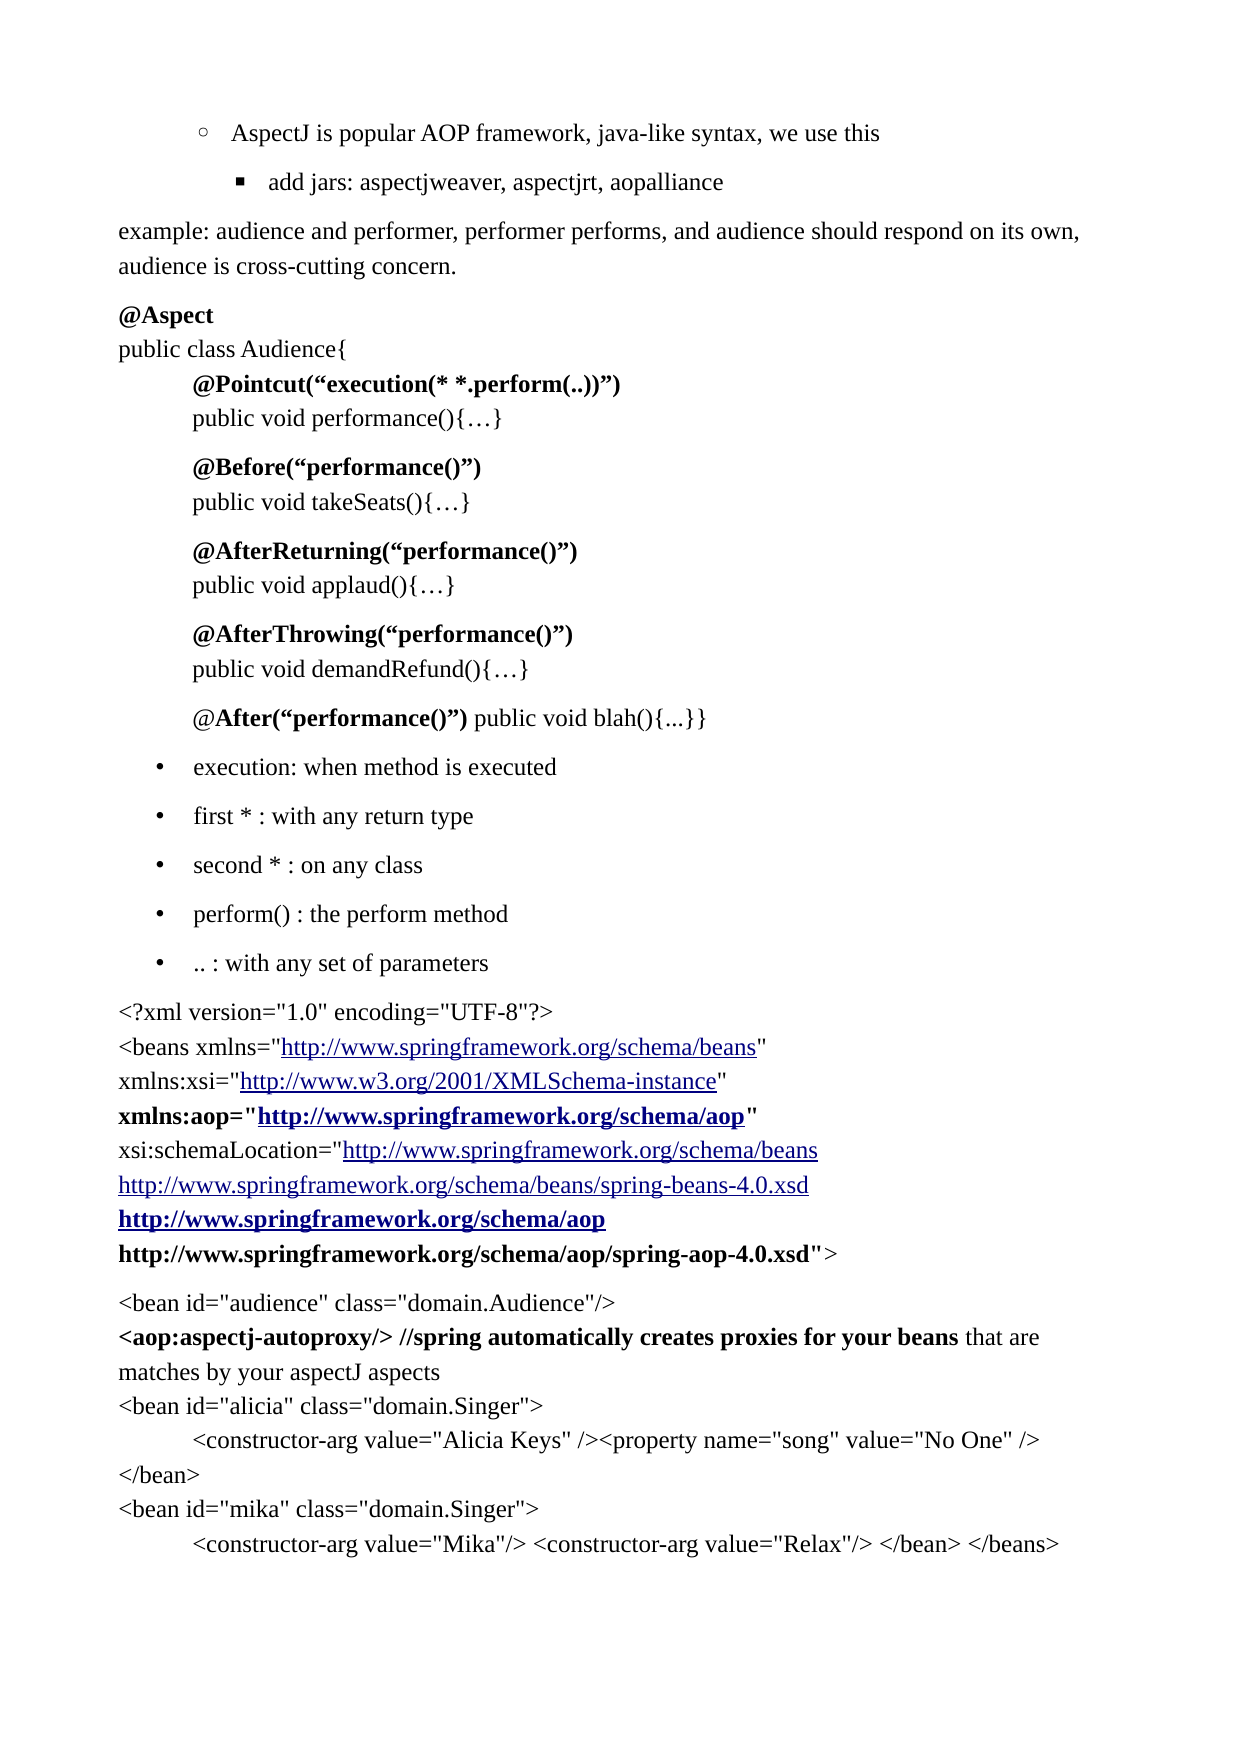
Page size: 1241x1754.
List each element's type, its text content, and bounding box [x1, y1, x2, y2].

text @After(“performance()”) public void blah(){...}} [118, 703, 1122, 732]
list perform() : the perform method [156, 899, 1122, 928]
list second * : on any class [156, 850, 1122, 879]
text <?xml version="1.0" encoding="UTF-8"?> <beans xmlns="http://www.springframework.org/schema/beans" xmlns:xsi="http://www.w3.org/2001/XMLSchema-instance" xmlns:aop="http://www.springframework.org/schema/aop" xsi:schemaLocation="http://www.springframework.org/schema/beans http://www.springframework.org/schema/beans/spring-beans-4.0.xsd http://www.springframework.org/schema/aop http://www.springframework.org/schema/aop/spring-aop-4.0.xsd"> [118, 997, 1122, 1267]
text @AfterThrowing(“performance()”) public void demandRefund(){…} [118, 619, 1122, 683]
text @AfterReturning(“performance()”) public void applaud(){…} [118, 536, 1122, 599]
text @Before(“performance()”) public void takeSeats(){…} [118, 452, 1122, 516]
list add jars: aspectjweaver, aspectjrt, aopalliance [231, 167, 1122, 196]
list AspectJ is popular AOP framework, java-like syntax, we use this [193, 118, 1122, 147]
text <bean id="audience" class="domain.Audience"/> <aop:aspectj-autoproxy/> //spring automatically creates proxies for your beans that are matches by your aspectJ aspects <bean id="alicia" class="domain.Singer"> <constructor-arg value="Alicia Keys" /><property name="song" value="No One" /> </bean> <bean id="mika" class="domain.Singer"> <constructor-arg value="Mika"/> <constructor-arg value="Relax"/> </bean> </beans> [118, 1288, 1122, 1558]
list first * : with any return type [156, 801, 1122, 830]
text example: audience and performer, performer performs, and audience should respond on its own, audience is cross-cutting concern. [118, 216, 1122, 279]
text @Aspect public class Audience{ @Pointcut(“execution(* *.perform(..))”) public void performance(){…} [118, 300, 1122, 432]
list execution: when method is executed [156, 752, 1122, 781]
list .. : with any set of parameters [156, 948, 1122, 977]
